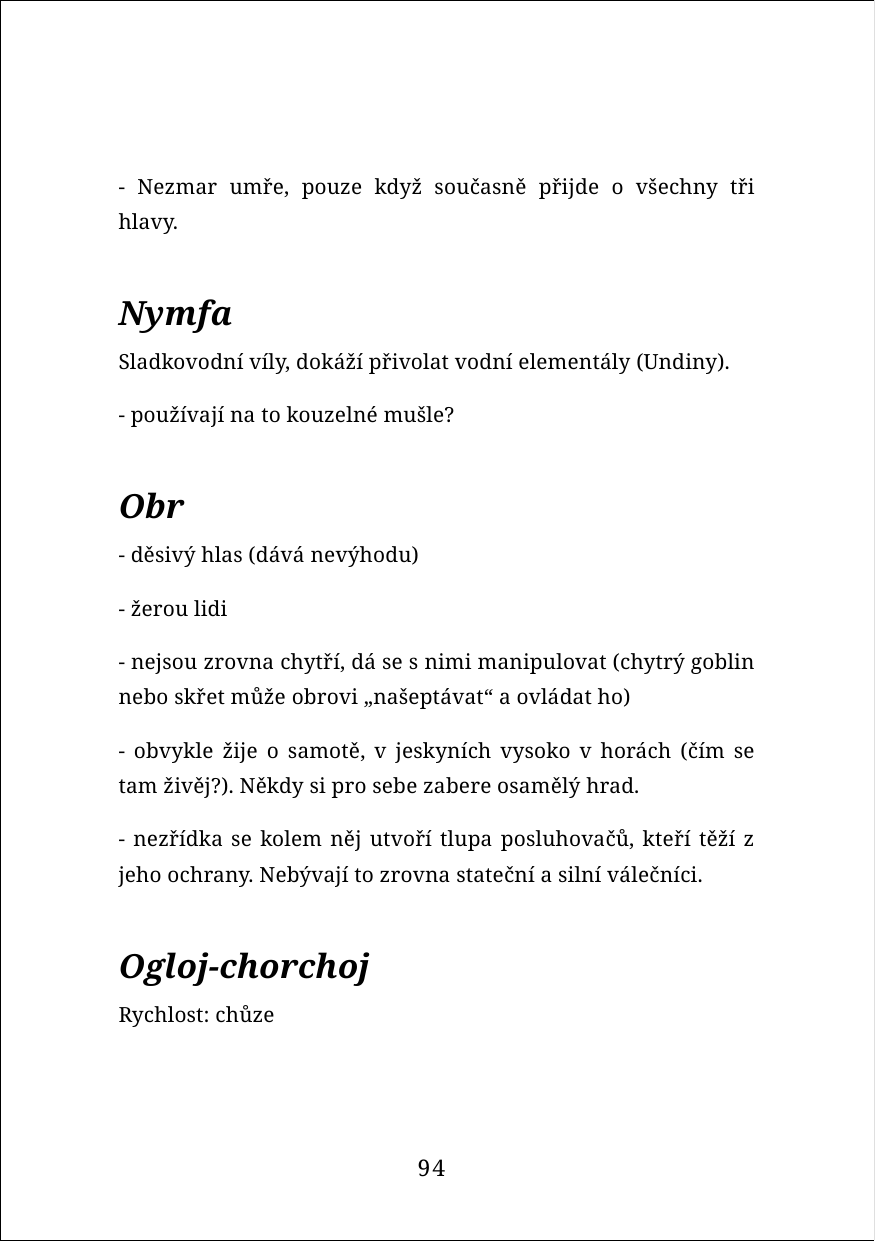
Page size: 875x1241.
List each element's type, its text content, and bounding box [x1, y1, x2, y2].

text Sladkovodní víly, dokáží přivolat vodní elementály (Undiny). [118, 347, 756, 376]
text - žerou lidi [118, 594, 756, 622]
text - používají na to kouzelné mušle? [118, 401, 756, 429]
text Rychlost: chůze [118, 1000, 756, 1028]
subtitle Ogloj-chorchoj [118, 943, 756, 988]
text - děsivý hlas (dává nevýhodu) [118, 541, 756, 569]
text - nejsou zrovna chytří, dá se s nimi manipulovat (chytrý goblin nebo skřet může obrovi „našeptávat“ a ovládat ho) [118, 647, 756, 711]
text - obvykle žije o samotě, v jeskyních vysoko v horách (čím se tam živěj?). Někdy si pro sebe zabere osamělý hrad. [118, 736, 756, 800]
subtitle Nymfa [118, 290, 756, 336]
text - Nezmar umře, pouze když současně přijde o všechny tři hlavy. [118, 172, 756, 236]
text - nezřídka se kolem něj utvoří tlupa posluhovačů, kteří těží z jeho ochrany. Nebývají to zrovna stateční a silní válečníci. [118, 824, 756, 888]
subtitle Obr [118, 483, 756, 529]
